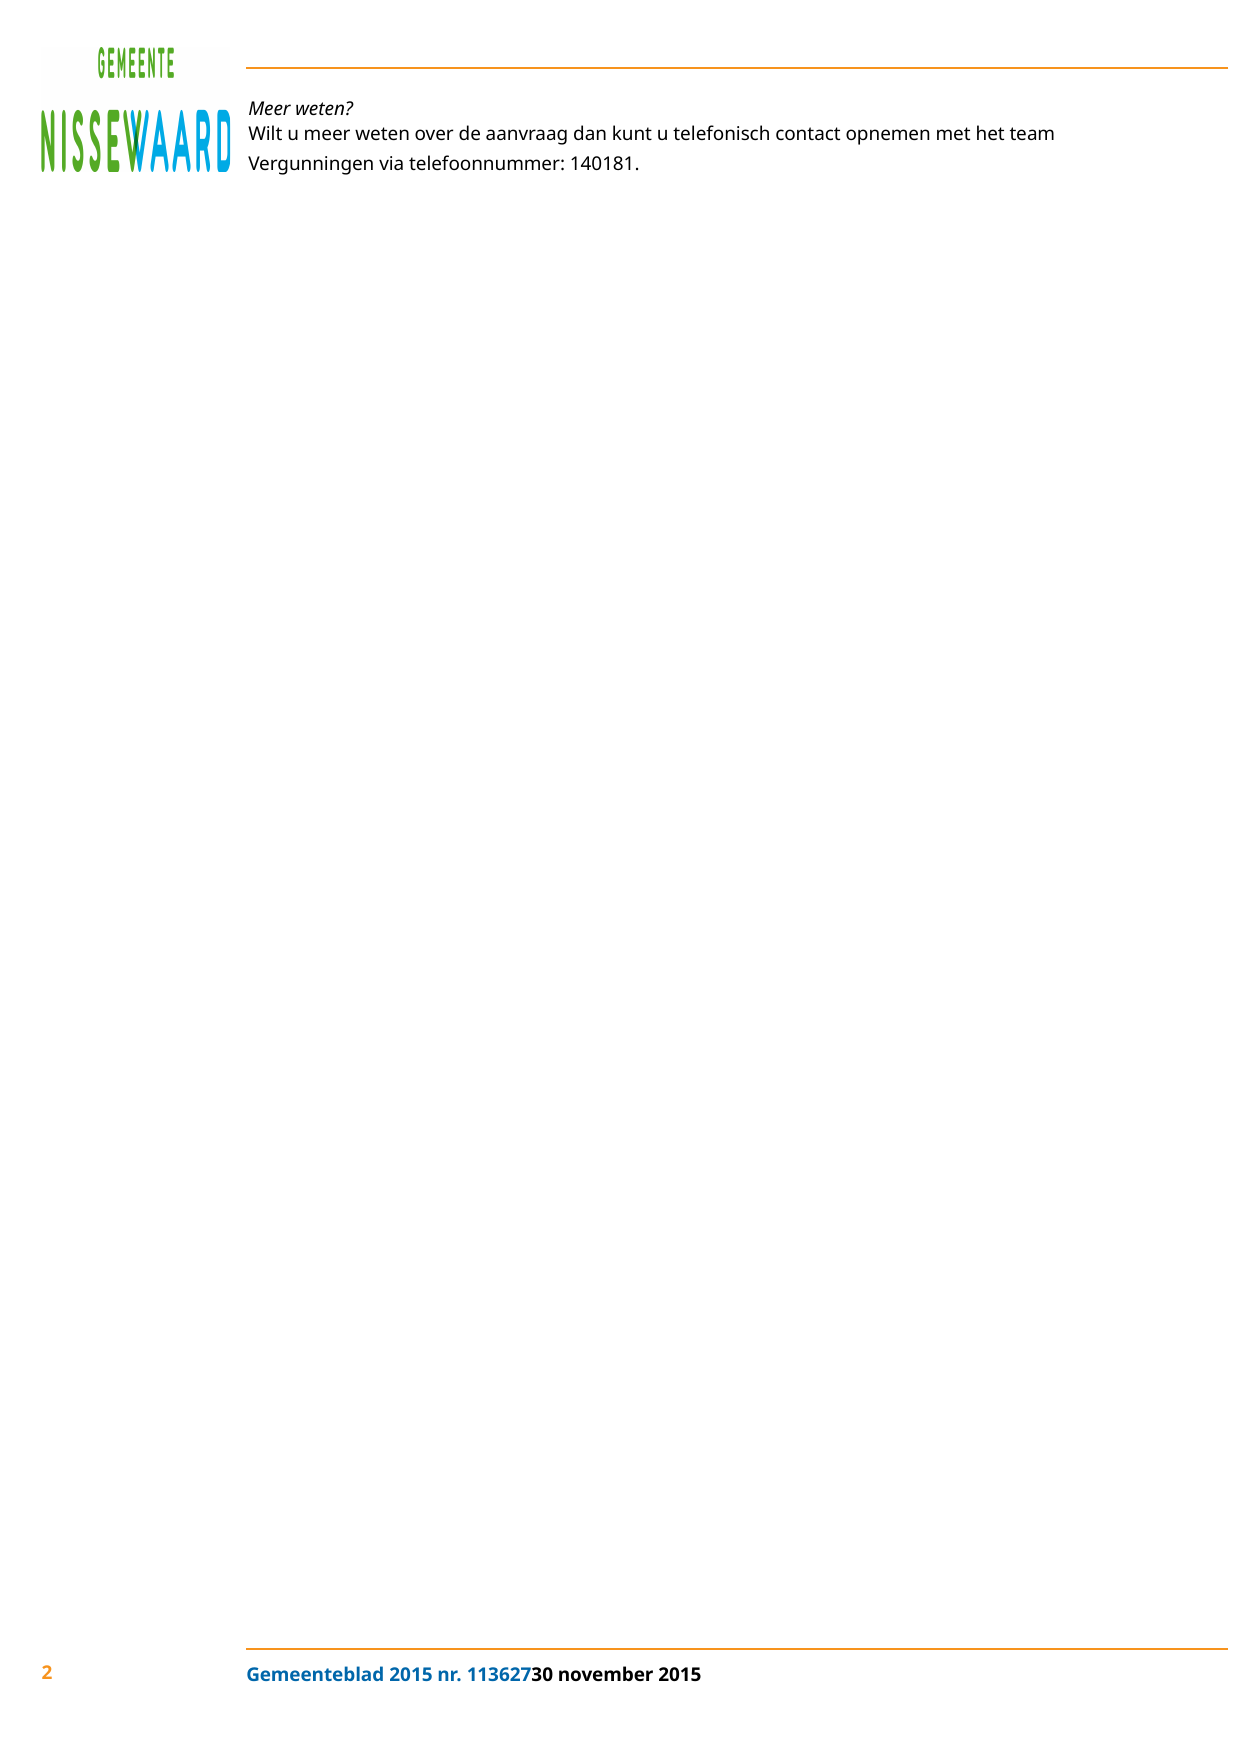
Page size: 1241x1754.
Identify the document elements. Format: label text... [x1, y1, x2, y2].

picture [201, 122, 206, 138]
picture [200, 151, 206, 172]
picture [222, 122, 227, 160]
picture [41, 47, 231, 172]
picture [154, 157, 165, 172]
text Meer weten? [248, 95, 1152, 121]
picture [176, 157, 187, 172]
text Wilt u meer weten over de aanvraag dan kunt u telefonisch contact opnemen met het team Vergunningen via telefoonnummer: 140181. [248, 121, 1152, 176]
